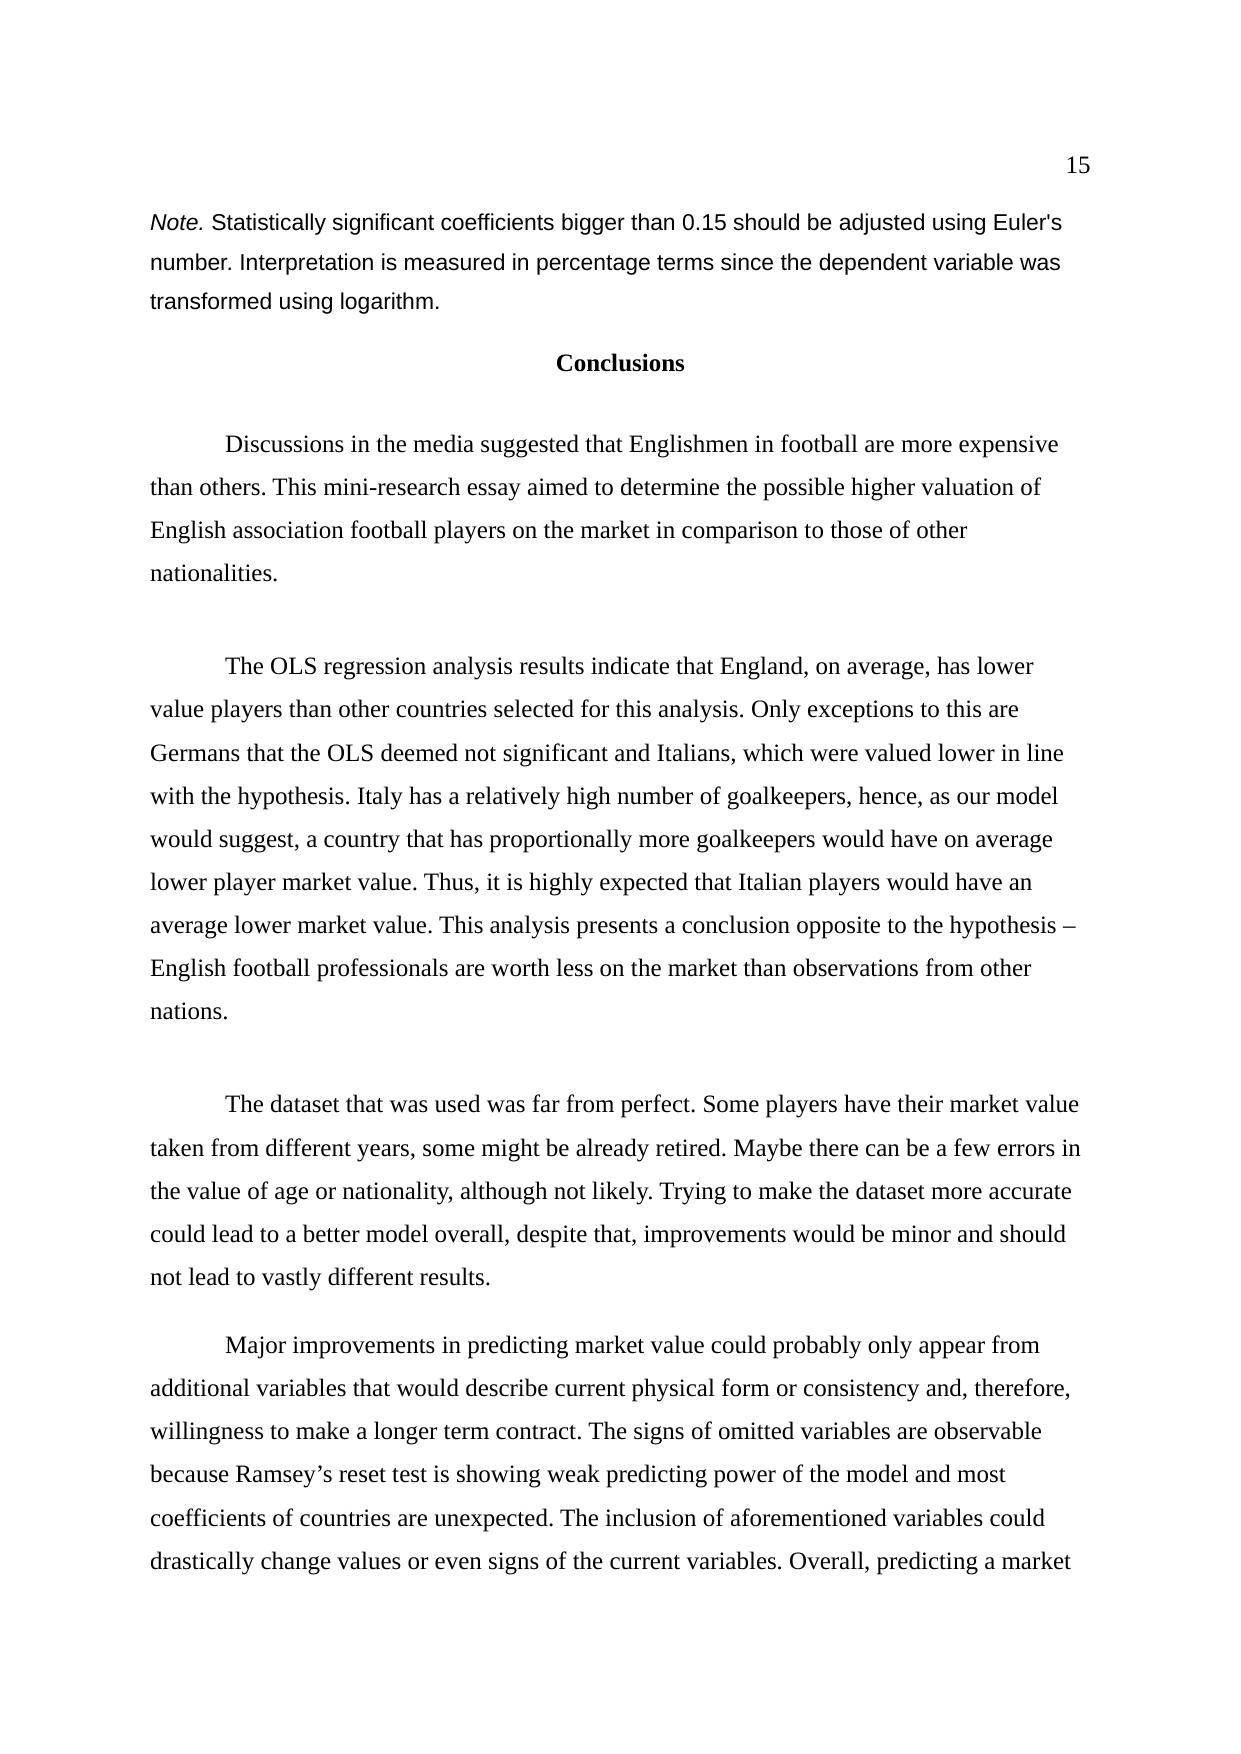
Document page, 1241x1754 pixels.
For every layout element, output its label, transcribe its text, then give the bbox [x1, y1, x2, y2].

text The dataset that was used was far from perfect. Some players have their market value taken from different years, some might be already retired. Maybe there can be a few errors in the value of age or nationality, although not likely. Trying to make the dataset more accurate could lead to a better model overall, despite that, improvements would be minor and should not lead to vastly different results. [150, 1089, 1090, 1291]
text The OLS regression analysis results indicate that England, on average, has lower value players than other countries selected for this analysis. Only exceptions to this are Germans that the OLS deemed not significant and Italians, which were valued lower in line with the hypothesis. Italy has a relatively high number of goalkeepers, hence, as our model would suggest, a country that has proportionally more goalkeepers would have on average lower player market value. Thus, it is highly expected that Italian players would have an average lower market value. This analysis presents a conclusion opposite to the hypothesis – English football professionals are worth less on the market than observations from other nations. [150, 651, 1090, 1025]
text Note. Statistically significant coefficients bigger than 0.15 should be adjusted using Euler's number. Interpretation is measured in percentage terms since the dependent variable was transformed using logarithm. [150, 209, 1090, 314]
text Discussions in the media suggested that Englishmen in football are more expensive than others. This mini-research essay aimed to determine the possible higher valuation of English association football players on the market in comparison to those of other nationalities. [150, 429, 1090, 587]
subtitle Conclusions [150, 348, 1090, 377]
text Major improvements in predicting market value could probably only appear from additional variables that would describe current physical form or consistency and, therefore, willingness to make a longer term contract. The signs of omitted variables are observable because Ramsey’s reset test is showing weak predicting power of the model and most coefficients of countries are unexpected. The inclusion of aforementioned variables could drastically change values or even signs of the current variables. Overall, predicting a market [150, 1330, 1090, 1574]
